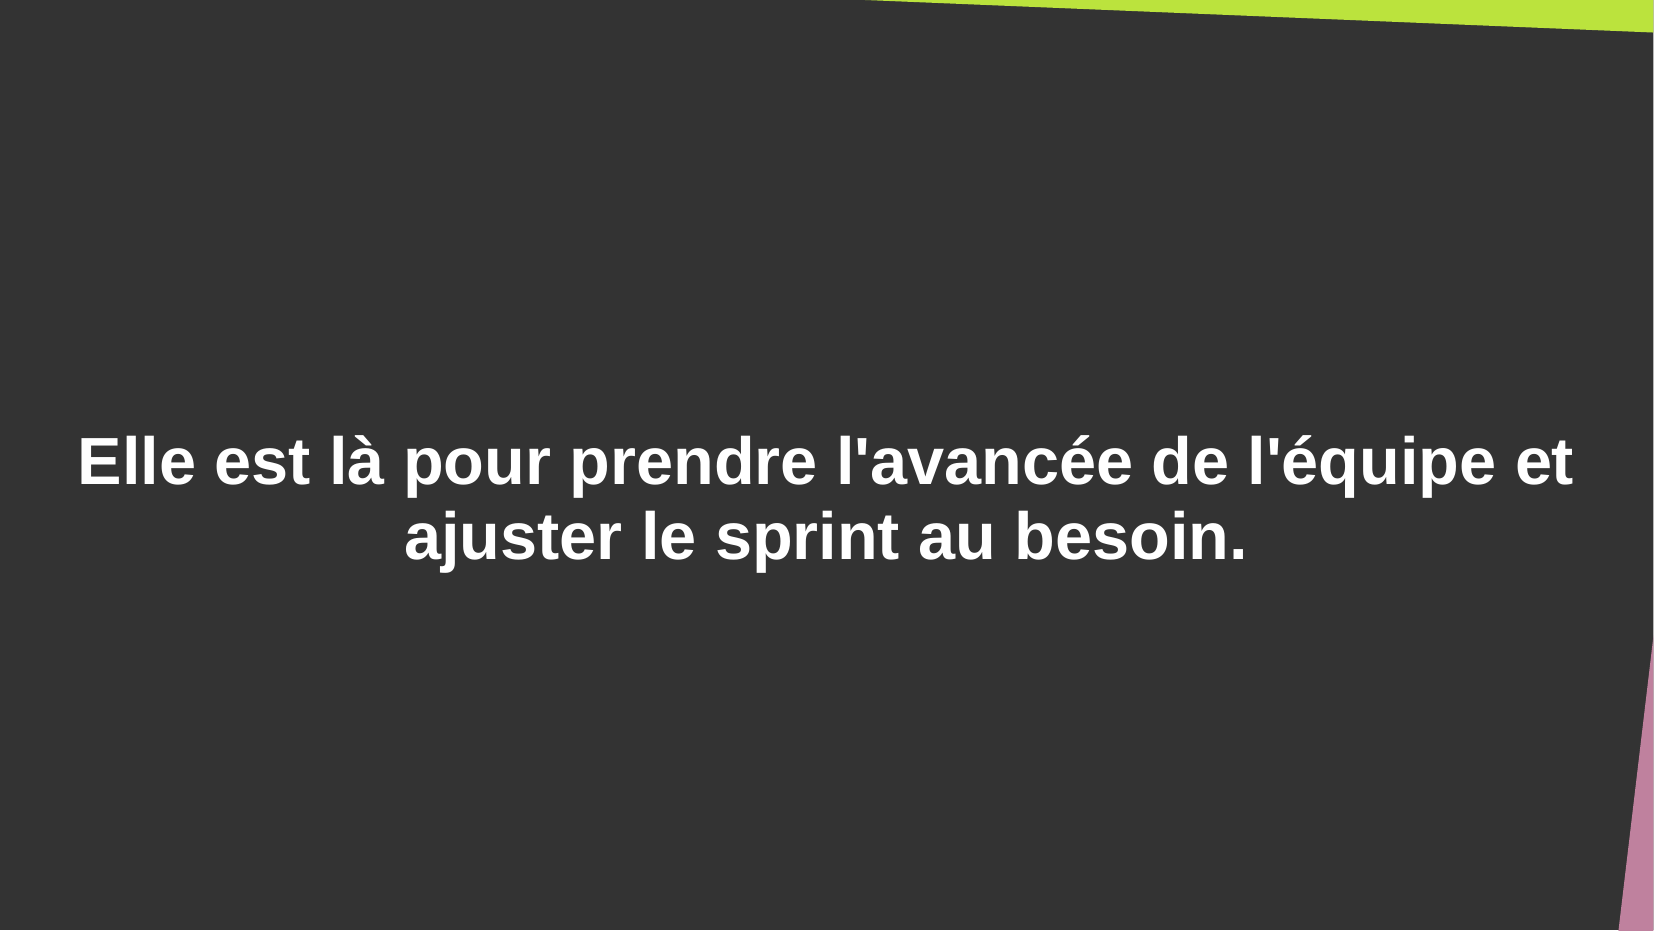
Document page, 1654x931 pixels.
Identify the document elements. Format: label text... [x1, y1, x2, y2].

title Elle est là pour prendre l'avancée de l'équipe et ajuster le sprint au besoin. [31, 424, 1622, 574]
text_box [1618, 631, 1654, 931]
text_box [865, 0, 1654, 33]
